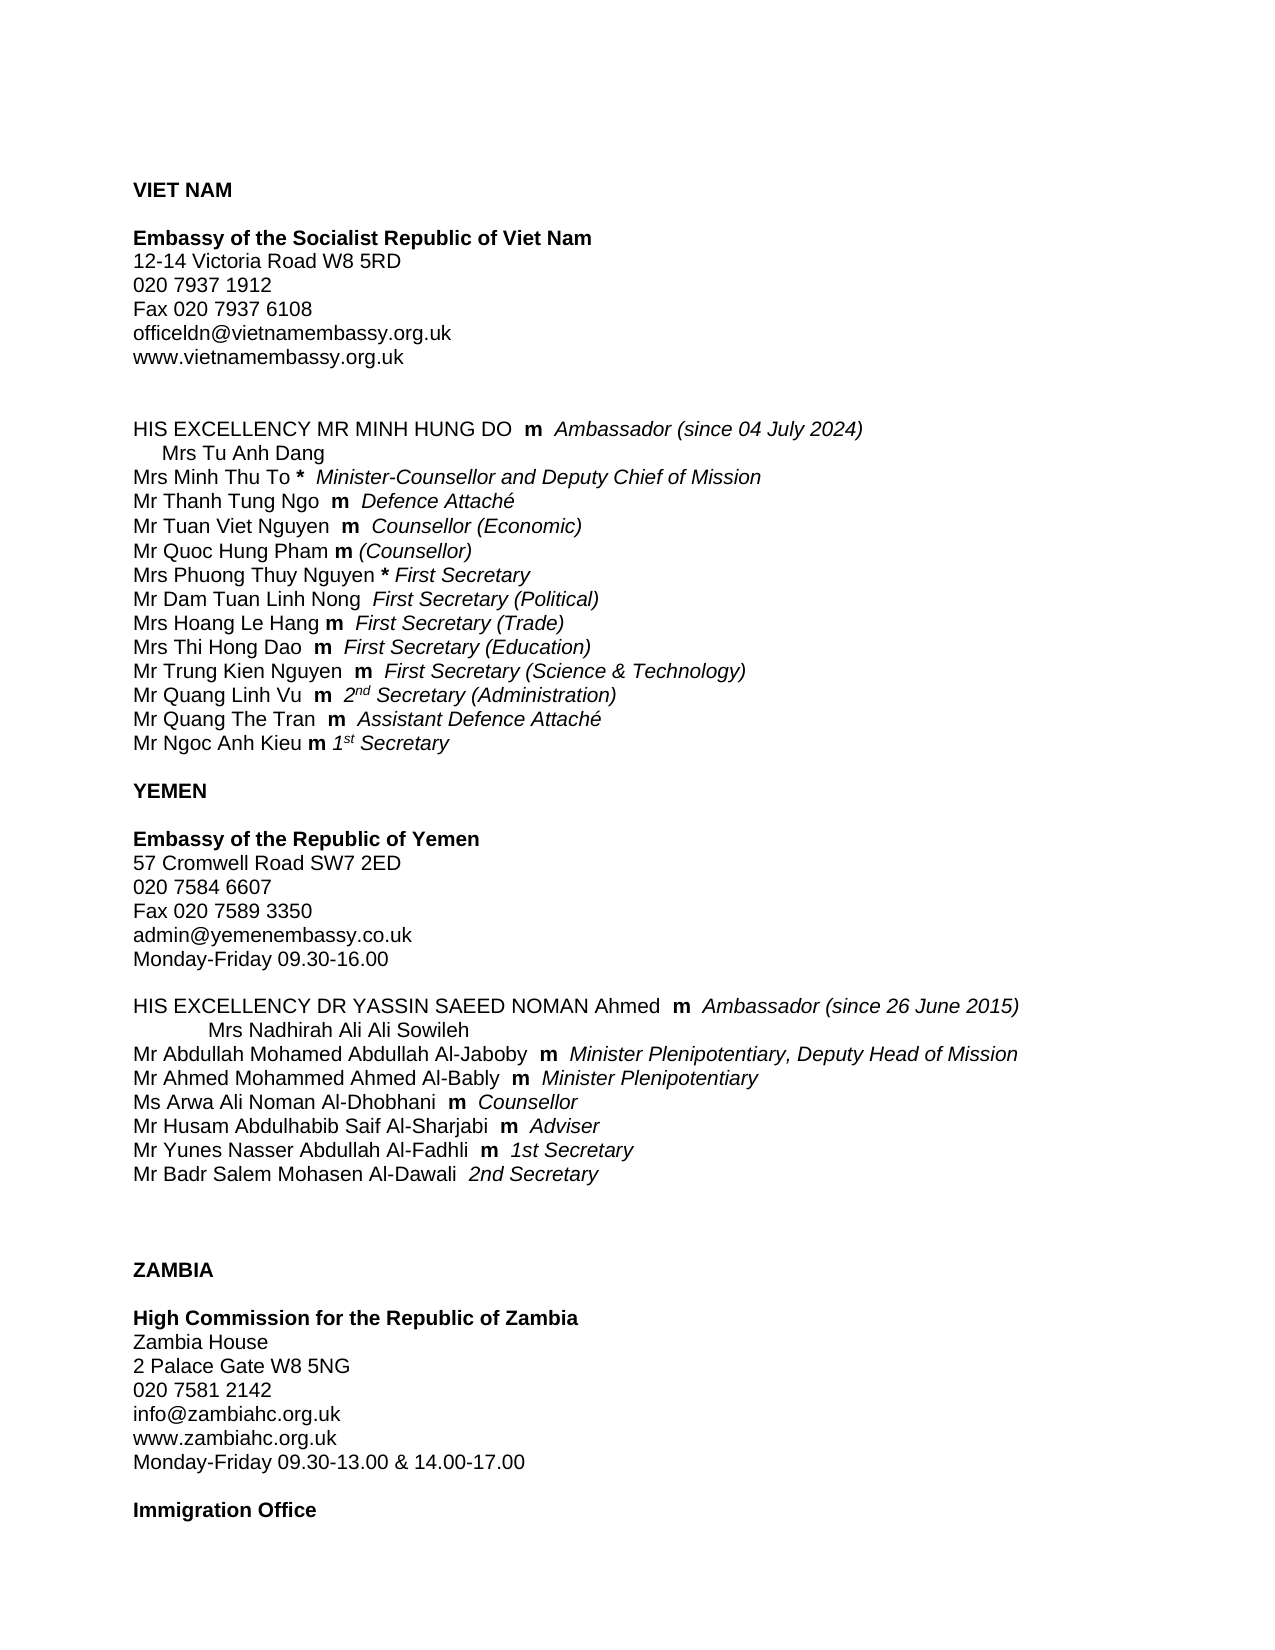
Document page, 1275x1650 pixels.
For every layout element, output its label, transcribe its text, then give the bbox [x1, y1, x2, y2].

text 12-14 Victoria Road W8 5RD [133, 249, 1181, 273]
text Fax 020 7937 6108 [133, 297, 1181, 321]
text Ms Arwa Ali Noman Al-Dhobhani m Counsellor [133, 1090, 1181, 1114]
text Mr Quang The Tran m Assistant Defence Attaché [133, 707, 1181, 731]
text Zambia House [133, 1330, 1181, 1354]
text admin@yemenembassy.co.uk [133, 922, 1181, 946]
text Mr Husam Abdulhabib Saif Al-Sharjabi m Adviser [133, 1114, 1181, 1138]
text ZAMBIA [133, 1258, 1181, 1282]
text HIS EXCELLENCY DR YASSIN SAEED NOMAN Ahmed m Ambassador (since 26 June 2015) [133, 994, 1181, 1018]
text info@zambiahc.org.uk [133, 1402, 1181, 1426]
text Mr Tuan Viet Nguyen m Counsellor (Economic) [133, 514, 1181, 538]
text Mr Trung Kien Nguyen m First Secretary (Science & Technology) [133, 659, 1181, 683]
text Mr Dam Tuan Linh Nong First Secretary (Political) [133, 587, 1181, 611]
text Mr Ahmed Mohammed Ahmed Al-Bably m Minister Plenipotentiary [133, 1066, 1181, 1090]
text 020 7584 6607 [133, 874, 1181, 898]
text Mrs Tu Anh Dang [133, 441, 1181, 465]
text YEMEN [133, 779, 1181, 803]
text Fax 020 7589 3350 [133, 898, 1181, 922]
text Mrs Minh Thu To * Minister-Counsellor and Deputy Chief of Mission [133, 465, 1181, 489]
text Mr Quang Linh Vu m 2nd Secretary (Administration) [133, 683, 1181, 707]
text 2 Palace Gate W8 5NG [133, 1354, 1181, 1378]
text Mr Badr Salem Mohasen Al-Dawali 2nd Secretary [133, 1162, 1181, 1186]
text Immigration Office [133, 1497, 1181, 1521]
text Embassy of the Republic of Yemen [133, 827, 1181, 851]
text Mr Abdullah Mohamed Abdullah Al-Jaboby m Minister Plenipotentiary, Deputy Head of Mission [133, 1042, 1181, 1066]
text Mr Quoc Hung Pham m (Counsellor) [133, 539, 1181, 563]
text VIET NAM [133, 177, 1181, 201]
text Mr Ngoc Anh Kieu m 1st Secretary [133, 731, 1181, 755]
text Mrs Thi Hong Dao m First Secretary (Education) [133, 635, 1181, 659]
text Mrs Phuong Thuy Nguyen * First Secretary [133, 563, 1181, 587]
text 57 Cromwell Road SW7 2ED [133, 851, 1181, 874]
text Mr Thanh Tung Ngo m Defence Attaché [133, 489, 1181, 513]
text Mr Yunes Nasser Abdullah Al-Fadhli m 1st Secretary [133, 1138, 1181, 1162]
text Monday-Friday 09.30-13.00 & 14.00-17.00 [133, 1449, 1181, 1473]
text officeldn@vietnamembassy.org.uk [133, 321, 1181, 345]
text www.zambiahc.org.uk [133, 1426, 1181, 1449]
text HIS EXCELLENCY MR MINH HUNG DO m Ambassador (since 04 July 2024) [133, 417, 1181, 441]
text www.vietnamembassy.org.uk [133, 345, 1181, 369]
text Monday-Friday 09.30-16.00 [133, 946, 1181, 970]
text Mrs Nadhirah Ali Ali Sowileh [133, 1018, 1181, 1042]
text 020 7937 1912 [133, 273, 1181, 297]
text Mrs Hoang Le Hang m First Secretary (Trade) [133, 611, 1181, 635]
text 020 7581 2142 [133, 1378, 1181, 1402]
subtitle High Commission for the Republic of Zambia [133, 1306, 1181, 1330]
text Embassy of the Socialist Republic of Viet Nam [133, 225, 1181, 249]
